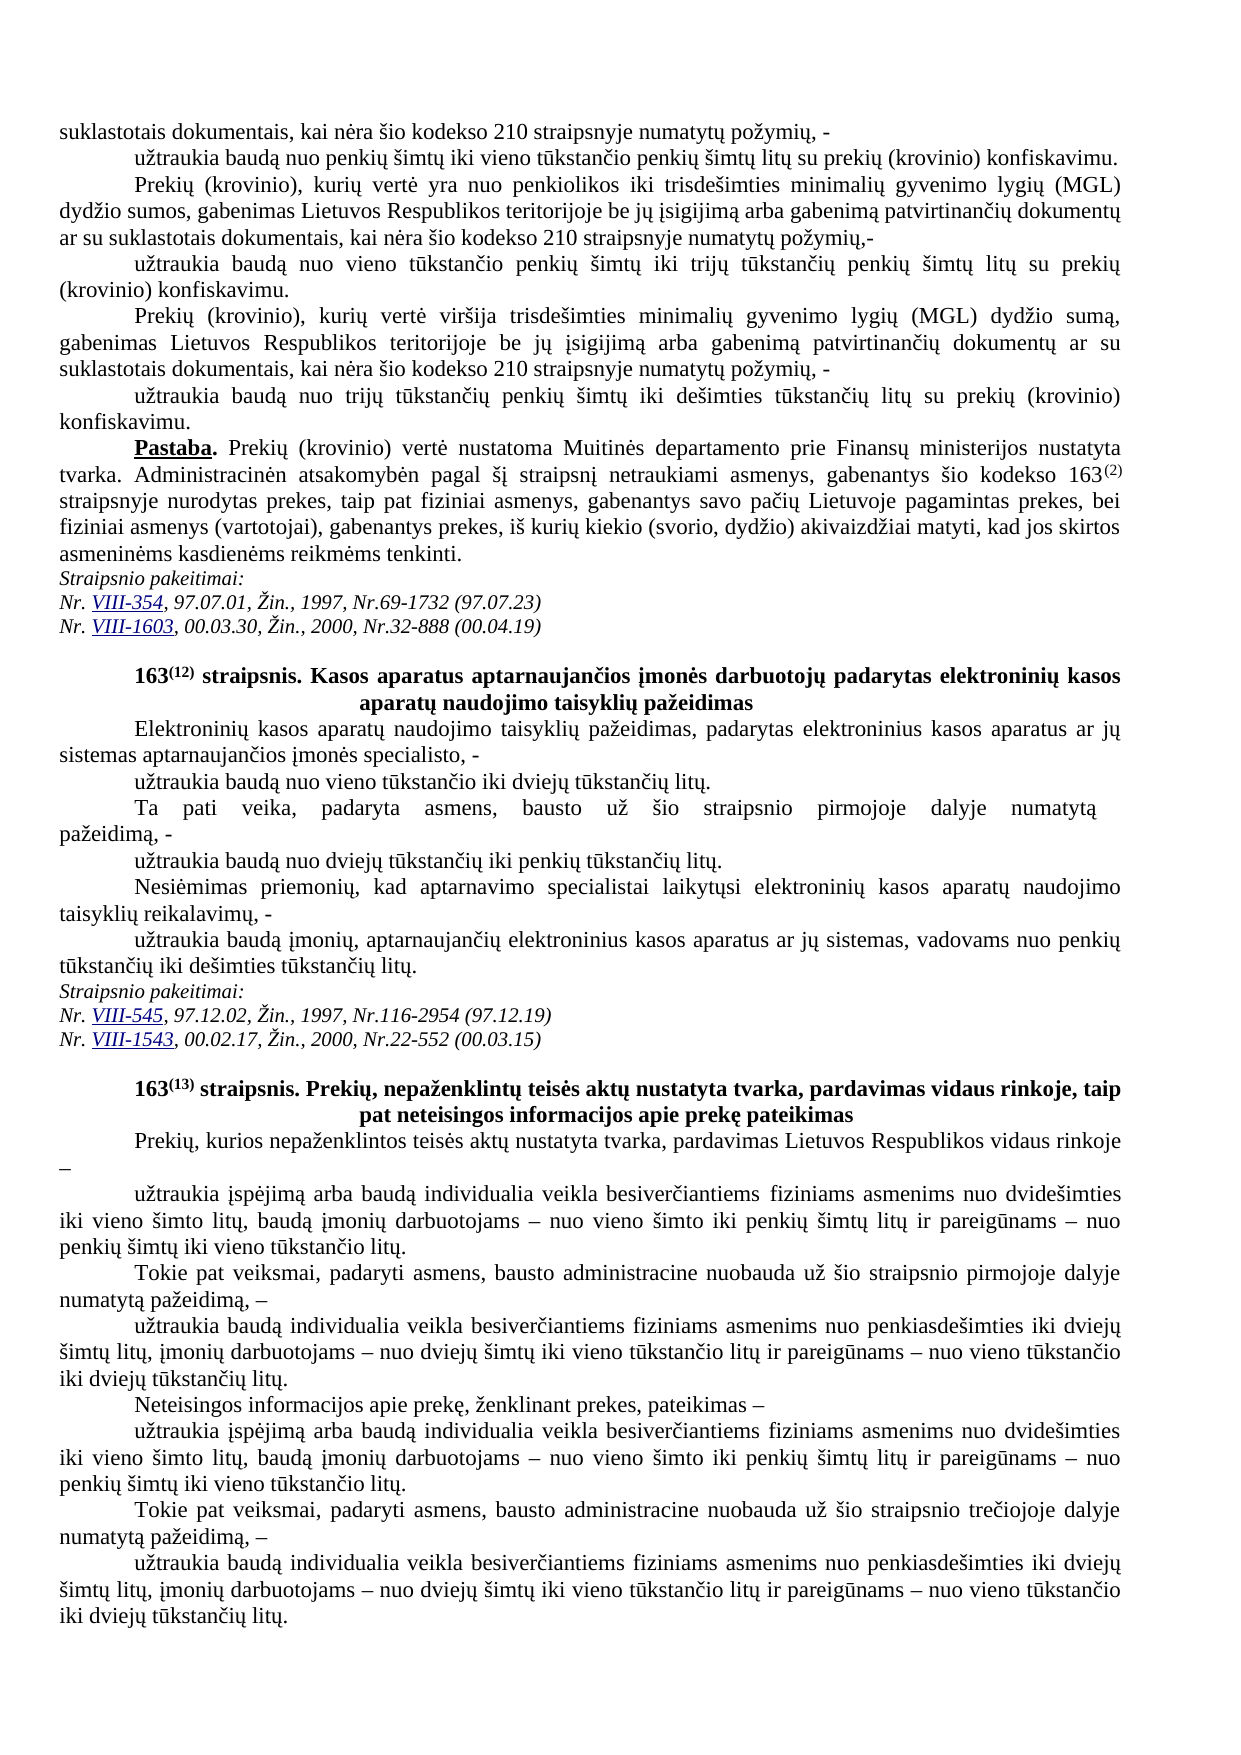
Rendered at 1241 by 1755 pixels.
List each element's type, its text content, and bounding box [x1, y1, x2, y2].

text Straipsnio pakeitimai: [59, 566, 1122, 590]
text Prekių (krovinio), kurių vertė yra nuo penkiolikos iki trisdešimties minimalių gyvenimo lygių (MGL) dydžio sumos, gabenimas Lietuvos Respublikos teritorijoje be jų įsigijimą arba gabenimą patvirtinančių dokumentų ar su suklastotais dokumentais, kai nėra šio kodekso 210 straipsnyje numatytų požymių,- [59, 171, 1122, 250]
text Prekių, kurios nepaženklintos teisės aktų nustatyta tvarka, pardavimas Lietuvos Respublikos vidaus rinkoje – [59, 1128, 1122, 1180]
text užtraukia baudą individualia veikla besiverčiantiems fiziniams asmenims nuo penkiasdešimties iki dviejų šimtų litų, įmonių darbuotojams – nuo dviejų šimtų iki vieno tūkstančio litų ir pareigūnams – nuo vieno tūkstančio iki dviejų tūkstančių litų. [59, 1549, 1122, 1628]
text Nr. VIII-545, 97.12.02, Žin., 1997, Nr.116-2954 (97.12.19) [59, 1003, 1122, 1027]
text užtraukia baudą nuo vieno tūkstančio penkių šimtų iki trijų tūkstančių penkių šimtų litų su prekių (krovinio) konfiskavimu. [59, 250, 1122, 303]
text Elektroninių kasos aparatų naudojimo taisyklių pažeidimas, padarytas elektroninius kasos aparatus ar jų sistemas aptarnaujančios įmonės specialisto, - [59, 715, 1122, 768]
text Tokie pat veiksmai, padaryti asmens, bausto administracine nuobauda už šio straipsnio pirmojoje dalyje numatytą pažeidimą, – [59, 1259, 1122, 1312]
text Tokie pat veiksmai, padaryti asmens, bausto administracine nuobauda už šio straipsnio trečiojoje dalyje numatytą pažeidimą, – [59, 1497, 1122, 1549]
text Nr. VIII-1603, 00.03.30, Žin., 2000, Nr.32-888 (00.04.19) [59, 614, 1122, 638]
text Straipsnio pakeitimai: [59, 979, 1122, 1003]
text užtraukia baudą nuo vieno tūkstančio iki dviejų tūkstančių litų. [59, 768, 1122, 794]
text Nr. VIII-1543, 00.02.17, Žin., 2000, Nr.22-552 (00.03.15) [59, 1027, 1122, 1051]
text užtraukia baudą nuo dviejų tūkstančių iki penkių tūkstančių litų. [59, 847, 1122, 873]
text užtraukia įspėjimą arba baudą individualia veikla besiverčiantiems fiziniams asmenims nuo dvidešimties iki vieno šimto litų, baudą įmonių darbuotojams – nuo vieno šimto iki penkių šimtų litų ir pareigūnams – nuo penkių šimtų iki vieno tūkstančio litų. [59, 1180, 1122, 1259]
text Prekių (krovinio), kurių vertė viršija trisdešimties minimalių gyvenimo lygių (MGL) dydžio sumą, gabenimas Lietuvos Respublikos teritorijoje be jų įsigijimą arba gabenimą patvirtinančių dokumentų ar su suklastotais dokumentais, kai nėra šio kodekso 210 straipsnyje numatytų požymių, - [59, 303, 1122, 382]
text Ta pati veika, padaryta asmens, bausto už šio straipsnio pirmojoje dalyje numatytą pažeidimą, - [59, 794, 1122, 847]
text užtraukia baudą nuo penkių šimtų iki vieno tūkstančio penkių šimtų litų su prekių (krovinio) konfiskavimu. [59, 144, 1122, 171]
text suklastotais dokumentais, kai nėra šio kodekso 210 straipsnyje numatytų požymių, - [59, 118, 1122, 144]
text 163(12) straipsnis. Kasos aparatus aptarnaujančios įmonės darbuotojų padarytas elektroninių kasos aparatų naudojimo taisyklių pažeidimas [134, 662, 1122, 715]
text užtraukia baudą nuo trijų tūkstančių penkių šimtų iki dešimties tūkstančių litų su prekių (krovinio) konfiskavimu. [59, 382, 1122, 434]
text Neteisingos informacijos apie prekę, ženklinant prekes, pateikimas – [59, 1391, 1122, 1417]
text užtraukia baudą individualia veikla besiverčiantiems fiziniams asmenims nuo penkiasdešimties iki dviejų šimtų litų, įmonių darbuotojams – nuo dviejų šimtų iki vieno tūkstančio litų ir pareigūnams – nuo vieno tūkstančio iki dviejų tūkstančių litų. [59, 1312, 1122, 1391]
text Nr. VIII-354, 97.07.01, Žin., 1997, Nr.69-1732 (97.07.23) [59, 590, 1122, 614]
text užtraukia įspėjimą arba baudą individualia veikla besiverčiantiems fiziniams asmenims nuo dvidešimties iki vieno šimto litų, baudą įmonių darbuotojams – nuo vieno šimto iki penkių šimtų litų ir pareigūnams – nuo penkių šimtų iki vieno tūkstančio litų. [59, 1417, 1122, 1497]
text 163(13) straipsnis. Prekių, nepaženklintų teisės aktų nustatyta tvarka, pardavimas vidaus rinkoje, taip pat neteisingos informacijos apie prekę pateikimas [134, 1075, 1122, 1128]
text užtraukia baudą įmonių, aptarnaujančių elektroninius kasos aparatus ar jų sistemas, vadovams nuo penkių tūkstančių iki dešimties tūkstančių litų. [59, 926, 1122, 979]
text Nesiėmimas priemonių, kad aptarnavimo specialistai laikytųsi elektroninių kasos aparatų naudojimo taisyklių reikalavimų, - [59, 873, 1122, 926]
text Pastaba. Prekių (krovinio) vertė nustatoma Muitinės departamento prie Finansų ministerijos nustatyta tvarka. Administracinėn atsakomybėn pagal šį straipsnį netraukiami asmenys, gabenantys šio kodekso 163(2) straipsnyje nurodytas prekes, taip pat fiziniai asmenys, gabenantys savo pačių Lietuvoje pagamintas prekes, bei fiziniai asmenys (vartotojai), gabenantys prekes, iš kurių kiekio (svorio, dydžio) akivaizdžiai matyti, kad jos skirtos asmeninėms kasdienėms reikmėms tenkinti. [59, 434, 1122, 566]
